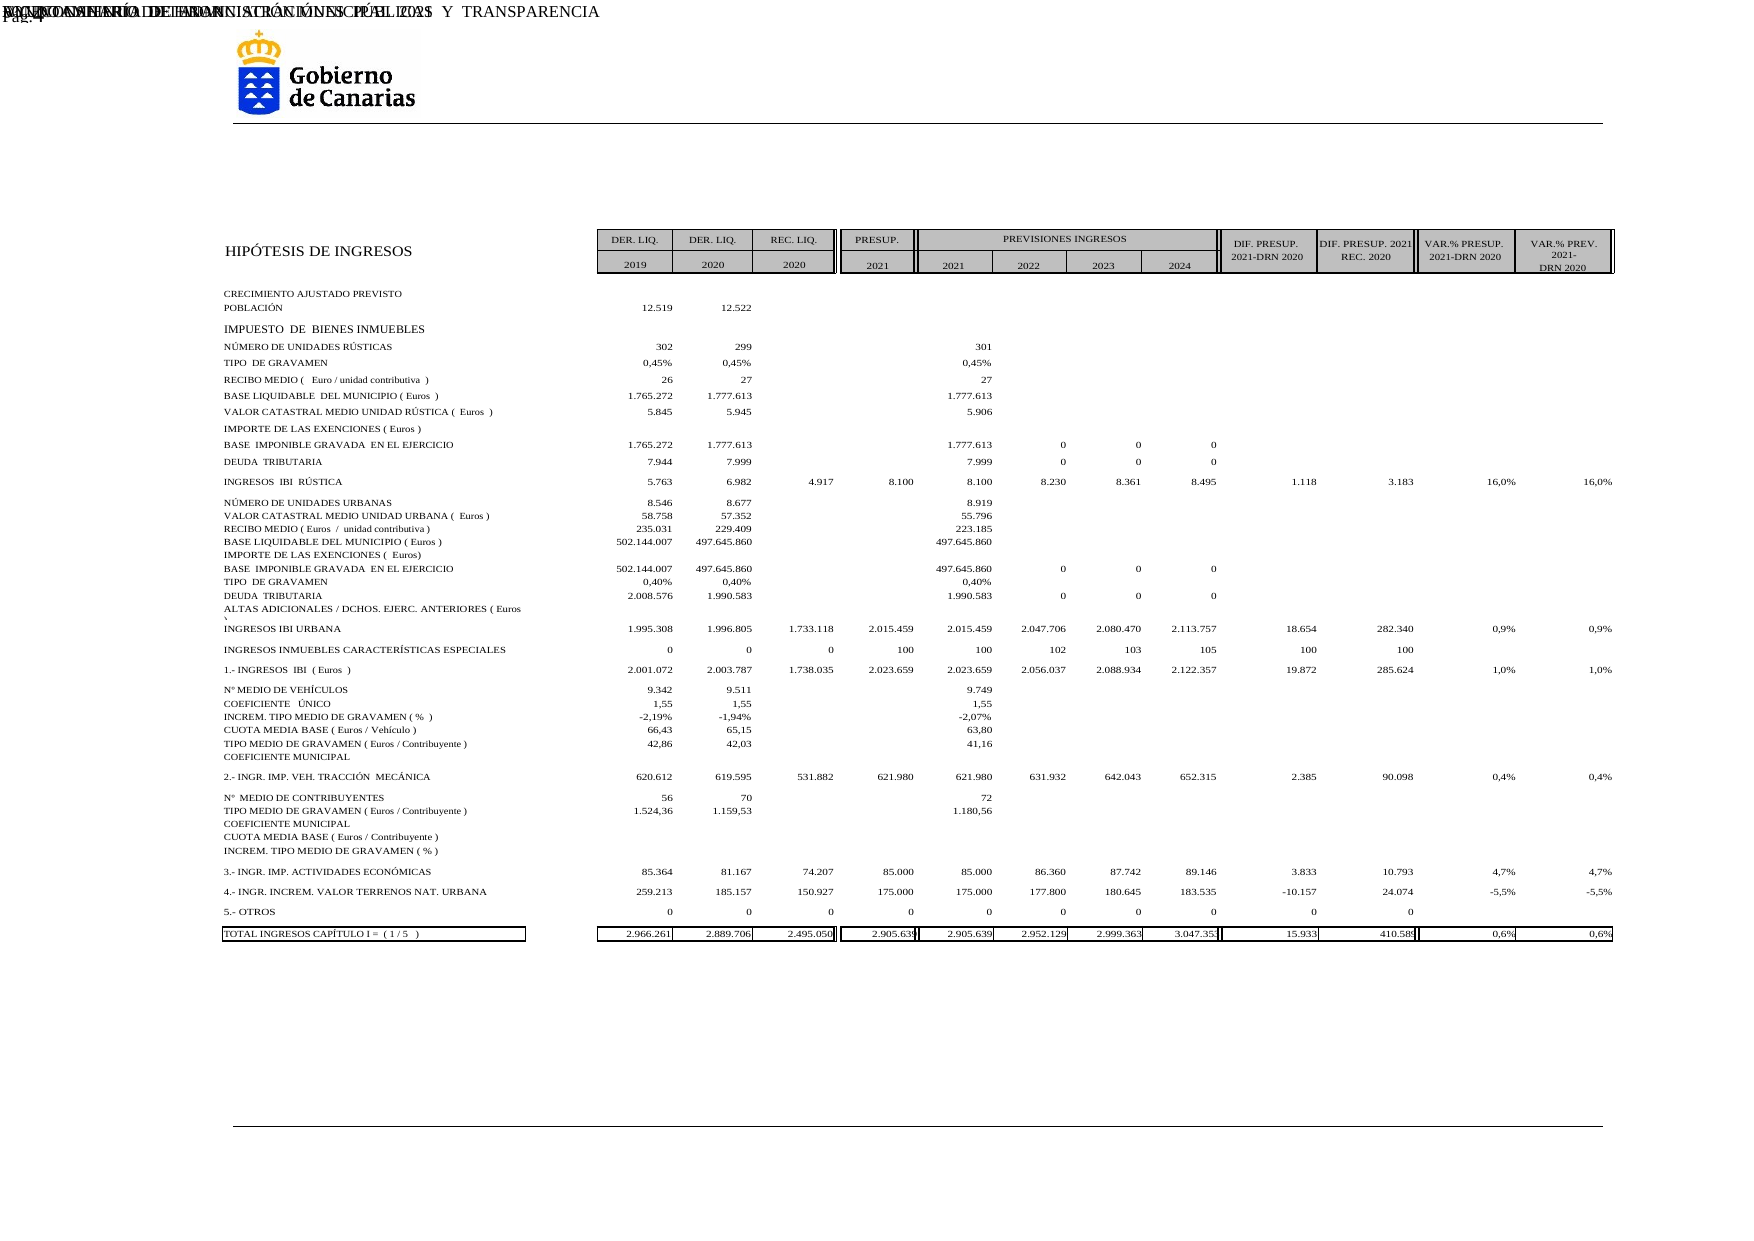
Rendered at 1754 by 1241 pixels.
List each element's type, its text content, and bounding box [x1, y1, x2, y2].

table_cell 2.113.757 [1143, 619, 1220, 639]
table_cell 0 [1067, 454, 1142, 472]
table_cell [525, 767, 598, 788]
table_cell [525, 437, 598, 453]
table_cell 0,4% [1417, 767, 1516, 788]
table_cell [835, 861, 841, 882]
table_cell [993, 388, 1067, 404]
table_cell [993, 724, 1067, 737]
table_cell [525, 805, 598, 861]
table_cell 619.595 [674, 767, 753, 788]
table_cell [753, 536, 835, 576]
table_header HIPÓTESIS DE INGRESOS [222, 229, 525, 272]
table_cell [1143, 492, 1220, 509]
table_cell 89.146 [1143, 861, 1220, 882]
table_cell 150.927 [753, 882, 835, 902]
table_cell [1516, 902, 1612, 926]
table_cell [1318, 576, 1417, 589]
table_cell 2.999.363 [1068, 928, 1142, 940]
table_cell 631.932 [993, 767, 1067, 788]
table_cell [1143, 421, 1220, 437]
table_cell [525, 680, 598, 697]
table_cell [835, 472, 841, 492]
table_header REC. LIQ. [753, 230, 833, 250]
table_cell [753, 492, 835, 509]
table_cell 2.047.706 [993, 619, 1067, 639]
table_cell [1143, 724, 1220, 737]
table_cell 0 [1067, 902, 1142, 926]
table_cell [1417, 724, 1516, 737]
table_cell [1516, 576, 1612, 589]
table_cell [525, 272, 598, 318]
table_cell [753, 576, 835, 589]
table_cell [1220, 737, 1318, 767]
table_cell 0 [993, 454, 1067, 472]
table_cell [753, 805, 835, 861]
table_cell 3.047.353 [1143, 928, 1217, 940]
table_cell 2.- INGR. IMP. VEH. TRACCIÓN MECÁNICA [222, 767, 525, 788]
table_cell [841, 421, 917, 437]
table_cell [993, 355, 1067, 371]
table_cell [1417, 902, 1516, 926]
table_cell [1143, 711, 1220, 724]
table_cell 0,4% [1516, 767, 1612, 788]
table_cell [525, 576, 598, 589]
table_cell 0 [1143, 589, 1220, 619]
table_cell 0,40% [674, 576, 753, 589]
table_cell 90.098 [1318, 767, 1417, 788]
table_cell 502.144.007 502.144.007 [598, 536, 674, 576]
table_cell 3.183 [1318, 472, 1417, 492]
table_cell [835, 767, 841, 788]
table_cell RECIBO MEDIO ( Euros / unidad contributiva ) [222, 523, 525, 536]
table_cell [993, 805, 1067, 861]
table_cell [917, 421, 993, 437]
table_cell 42,86 [598, 737, 674, 767]
table_cell 74.207 [753, 861, 835, 882]
table_cell [1067, 805, 1142, 861]
table_cell [1417, 737, 1516, 767]
table_cell [525, 454, 598, 472]
table_cell [525, 371, 598, 388]
table_cell [753, 404, 835, 421]
table_cell [1417, 523, 1516, 536]
table_cell 8.361 [1067, 472, 1142, 492]
table_cell [841, 805, 917, 861]
table_cell 0,9% [1516, 619, 1612, 639]
table_cell 1,0% [1417, 660, 1516, 680]
table_cell 497.645.860 497.645.860 [674, 536, 753, 576]
table_cell [993, 680, 1067, 697]
table_cell VALOR CATASTRAL MEDIO UNIDAD URBANA ( Euros ) [222, 509, 525, 522]
table_cell 177.800 [993, 882, 1067, 902]
table_cell 8.100 [841, 472, 917, 492]
table_cell [993, 788, 1067, 804]
table_cell 497.645.860 497.645.860 [917, 536, 993, 576]
table_cell 621.980 [841, 767, 917, 788]
table_cell 100 [1220, 640, 1318, 660]
table_cell 2.088.934 [1067, 660, 1142, 680]
table_cell 175.000 [917, 882, 993, 902]
table_cell 2.080.470 [1067, 619, 1142, 639]
table_cell [1318, 805, 1417, 861]
table_cell 1.995.308 [598, 619, 674, 639]
table_cell [753, 509, 835, 522]
table_cell 72 [917, 788, 993, 804]
table_cell [1067, 523, 1142, 536]
table_cell [1516, 788, 1612, 804]
table_cell 2.008.576 [598, 589, 674, 619]
table_cell [1516, 509, 1612, 522]
table_cell [841, 589, 917, 619]
table_cell 3.833 [1220, 861, 1318, 882]
table_cell -2,19% [598, 711, 674, 724]
table_cell 0,45% [674, 355, 753, 371]
table_cell DEUDA TRIBUTARIA [222, 454, 525, 472]
table_cell 12.519 [598, 274, 674, 318]
table_cell 0,6% [1516, 928, 1612, 940]
table_cell CRECIMIENTO AJUSTADO PREVISTO POBLACIÓN [222, 272, 525, 318]
table_cell 58.758 [598, 509, 674, 522]
table_cell [753, 355, 835, 371]
table_cell [1143, 339, 1220, 355]
table_cell 1.765.272 [598, 388, 674, 404]
table_cell 8.100 [917, 472, 993, 492]
table_cell [674, 421, 753, 437]
table_cell [1067, 339, 1142, 355]
table_cell [525, 619, 598, 639]
table_cell [835, 697, 841, 711]
table_cell [753, 421, 835, 437]
table_cell [525, 318, 598, 339]
table_cell [1417, 788, 1516, 804]
table_cell -1,94% [674, 711, 753, 724]
table_cell 642.043 [1067, 767, 1142, 788]
table_cell 0 [1143, 454, 1220, 472]
table_cell [525, 523, 598, 536]
table_cell [525, 492, 598, 509]
table_cell [1143, 697, 1220, 711]
table_cell [841, 724, 917, 737]
table_cell 65,15 [674, 724, 753, 737]
table_cell 0 [753, 640, 835, 660]
table_cell [835, 680, 841, 697]
table_cell [753, 388, 835, 404]
table_cell [1067, 737, 1142, 767]
table_cell [835, 724, 841, 737]
table_cell [841, 697, 917, 711]
table_cell 8.546 [598, 492, 674, 509]
table_cell [753, 318, 835, 339]
table_cell [1516, 589, 1612, 619]
table_cell [841, 318, 917, 339]
table_cell 4.917 [753, 472, 835, 492]
table_cell 4,7% [1417, 861, 1516, 882]
table_cell [835, 509, 841, 522]
table_cell [1516, 697, 1612, 711]
table_cell 0,45% [598, 355, 674, 371]
table_cell [835, 711, 841, 724]
table_cell [1516, 680, 1612, 697]
table_cell 7.944 [598, 454, 674, 472]
table_cell 1,55 [674, 697, 753, 711]
table_cell 1,0% [1516, 660, 1612, 680]
table_cell [1318, 589, 1417, 619]
table_cell 0 [1220, 902, 1318, 926]
table_cell [835, 619, 841, 639]
table_cell 100 [917, 640, 993, 660]
table_cell 42,03 [674, 737, 753, 767]
table_cell [841, 509, 917, 522]
table_cell [1220, 697, 1318, 711]
table_cell 0 [993, 536, 1067, 576]
table_cell [1067, 576, 1142, 589]
table_cell 2020 [753, 251, 833, 272]
table_cell 2.385 [1220, 767, 1318, 788]
table_cell [841, 523, 917, 536]
table_cell 2.952.129 [994, 928, 1067, 940]
table_header DIF. PRESUP. 2021-DRN 2020 [1222, 230, 1316, 272]
table_cell TIPO MEDIO DE GRAVAMEN ( Euros / Contribuyente ) COEFICIENTE MUNICIPAL [222, 737, 525, 767]
table_cell 15.933 [1223, 928, 1318, 940]
table_cell 66,43 [598, 724, 674, 737]
table_header 2.966.261 [598, 928, 672, 940]
table_cell [1318, 509, 1417, 522]
table_cell 180.645 [1067, 882, 1142, 902]
table_cell [835, 576, 841, 589]
table_cell [753, 274, 835, 318]
table_cell 70 [674, 788, 753, 804]
table_cell [1220, 523, 1318, 536]
table_cell 1.777.613 [917, 437, 993, 453]
table_cell [835, 318, 841, 339]
table_cell [1143, 355, 1220, 371]
table_cell 1.733.118 [753, 619, 835, 639]
table_cell 55.796 [917, 509, 993, 522]
table_cell [835, 355, 841, 371]
table_cell 2.015.459 [841, 619, 917, 639]
table_cell [525, 902, 598, 926]
table_cell NÚMERO DE UNIDADES RÚSTICAS [222, 339, 525, 355]
table_cell 0 [1143, 437, 1220, 453]
table_cell CUOTA MEDIA BASE ( Euros / Vehículo ) [222, 724, 525, 737]
table_cell [835, 902, 841, 926]
table_cell [835, 523, 841, 536]
table_header 2.495.050 [753, 928, 833, 940]
table_cell [1067, 274, 1142, 318]
table_cell [1220, 724, 1318, 737]
table_cell 2.056.037 [993, 660, 1067, 680]
table_cell [993, 492, 1067, 509]
table_cell [525, 697, 598, 711]
table_cell 1.990.583 [674, 589, 753, 619]
table_cell [1318, 724, 1417, 737]
table_cell 19.872 [1220, 660, 1318, 680]
table_cell 56 [598, 788, 674, 804]
table_cell 183.535 [1143, 882, 1220, 902]
table_cell -2,07% [917, 711, 993, 724]
table_header PRESUP. [842, 230, 913, 250]
table_cell 27 [674, 371, 753, 388]
table_cell [1516, 492, 1612, 509]
table_cell 282.340 [1318, 619, 1417, 639]
table_cell [841, 680, 917, 697]
table_cell 4.- INGR. INCREM. VALOR TERRENOS NAT. URBANA [222, 882, 525, 902]
table_cell [1143, 523, 1220, 536]
table_cell INCREM. TIPO MEDIO DE GRAVAMEN ( % ) [222, 711, 525, 724]
table_cell [753, 437, 835, 453]
table_cell [993, 318, 1067, 339]
table_cell 5.763 [598, 472, 674, 492]
table_cell [1318, 523, 1417, 536]
table_cell [525, 421, 598, 437]
table_cell [526, 926, 597, 940]
table_cell [753, 339, 835, 355]
table_cell [525, 509, 598, 522]
table_cell 652.315 [1143, 767, 1220, 788]
table_cell [1067, 680, 1142, 697]
table_cell -5,5% [1417, 882, 1516, 902]
table_cell 1.996.805 [674, 619, 753, 639]
table_cell 63,80 [917, 724, 993, 737]
table_cell [841, 404, 917, 421]
table_cell [1417, 492, 1516, 509]
table_cell [525, 355, 598, 371]
table_cell 10.793 [1318, 861, 1417, 882]
table_cell [753, 697, 835, 711]
table_cell [993, 737, 1067, 767]
table_cell [841, 492, 917, 509]
table_cell 12.522 [674, 274, 753, 318]
table_cell [993, 576, 1067, 589]
table_cell [841, 437, 917, 453]
table_cell [753, 737, 835, 767]
table_cell 0 [753, 902, 835, 926]
table_cell [1143, 388, 1220, 404]
table_cell 7.999 [674, 454, 753, 472]
table_cell [1220, 492, 1318, 509]
table_cell [753, 454, 835, 472]
table_cell 2.001.072 [598, 660, 674, 680]
table_cell 9.342 [598, 680, 674, 697]
table_cell [1067, 788, 1142, 804]
table_cell 299 [674, 339, 753, 355]
table_cell [1417, 536, 1516, 576]
table_cell [1318, 711, 1417, 724]
table_cell 1.777.613 [674, 437, 753, 453]
table_cell 0 [1143, 536, 1220, 576]
table_cell [1067, 355, 1142, 371]
table_cell [841, 355, 917, 371]
table_cell [1318, 536, 1417, 576]
table_cell -10.157 [1220, 882, 1318, 902]
table_header [525, 229, 597, 272]
table_cell 1.118 [1220, 472, 1318, 492]
table_cell [917, 274, 993, 318]
table_cell 16,0% [1516, 472, 1612, 492]
table_cell 5.945 [674, 404, 753, 421]
table_cell [841, 576, 917, 589]
table_cell 2.905.639 [920, 928, 993, 940]
table_cell [993, 711, 1067, 724]
table_cell [835, 492, 841, 509]
table_cell 0 [674, 902, 753, 926]
table_cell 259.213 [598, 882, 674, 902]
table_cell [835, 640, 841, 660]
table_cell 85.000 [917, 861, 993, 882]
table_cell Nº MEDIO DE CONTRIBUYENTES [222, 788, 525, 804]
table_cell 0,9% [1417, 619, 1516, 639]
table_cell [835, 437, 841, 453]
table_cell 5.845 [598, 404, 674, 421]
table_cell 621.980 [917, 767, 993, 788]
table_cell 3.- INGR. IMP. ACTIVIDADES ECONÓMICAS [222, 861, 525, 882]
table_cell [753, 788, 835, 804]
table_cell 100 [1318, 640, 1417, 660]
table_cell [835, 882, 841, 902]
table_cell [525, 660, 598, 680]
table_cell [993, 421, 1067, 437]
table_cell [1417, 576, 1516, 589]
table_cell [1220, 589, 1318, 619]
table_cell [1318, 680, 1417, 697]
table_cell [1143, 576, 1220, 589]
table_cell [1417, 711, 1516, 724]
table_cell 86.360 [993, 861, 1067, 882]
table_cell [835, 805, 841, 861]
table_cell BASE LIQUIDABLE DEL MUNICIPIO ( Euros ) [222, 388, 525, 404]
table_cell 1,55 [598, 697, 674, 711]
table_cell 1.524,36 [598, 805, 674, 861]
table_cell Nº MEDIO DE VEHÍCULOS [222, 680, 525, 697]
table_cell [1143, 805, 1220, 861]
table_cell [993, 274, 1067, 318]
table_cell [525, 404, 598, 421]
table_cell 2.122.357 [1143, 660, 1220, 680]
table_cell INGRESOS IBI URBANA [222, 619, 525, 639]
table_cell 2.023.659 [841, 660, 917, 680]
table_cell [674, 318, 753, 339]
table_cell [841, 737, 917, 767]
table_cell 185.157 [674, 882, 753, 902]
table_cell [1067, 318, 1142, 339]
table_cell 105 [1143, 640, 1220, 660]
table_cell BASE IMPONIBLE GRAVADA EN EL EJERCICIO [222, 437, 525, 453]
table_cell 4,7% [1516, 861, 1612, 882]
table_cell [1220, 680, 1318, 697]
table_cell 0 [1318, 902, 1417, 926]
table_cell [835, 660, 841, 680]
table_cell IMPORTE DE LAS EXENCIONES ( Euros ) [222, 421, 525, 437]
table_cell 1,55 [917, 697, 993, 711]
table_cell 27 [917, 371, 993, 388]
table_cell [1516, 536, 1612, 576]
table_cell [1067, 509, 1142, 522]
table_cell 0 [1067, 589, 1142, 619]
table_cell 531.882 [753, 767, 835, 788]
table_cell [1318, 788, 1417, 804]
table_cell [841, 536, 917, 576]
table_cell NÚMERO DE UNIDADES URBANAS [222, 492, 525, 509]
table_cell 18.654 [1220, 619, 1318, 639]
table_cell 1.777.613 [674, 388, 753, 404]
table_cell [993, 371, 1067, 388]
table_header VAR.% PRESUP. 2021-DRN 2020 [1419, 230, 1514, 272]
table_cell 2023 [1067, 251, 1141, 272]
table_cell [841, 371, 917, 388]
table_cell 0,45% [917, 355, 993, 371]
table_cell 2019 [598, 251, 672, 272]
table_cell 229.409 [674, 523, 753, 536]
table_cell RECIBO MEDIO ( Euro / unidad contributiva ) [222, 371, 525, 388]
table_cell [525, 536, 598, 576]
table_cell TIPO MEDIO DE GRAVAMEN ( Euros / Contribuyente ) COEFICIENTE MUNICIPAL CUOTA MEDIA BASE ( Euros / Contribuyente ) INCREM. TIPO MEDIO DE GRAVAMEN ( % ) [222, 805, 525, 861]
table_cell [1143, 680, 1220, 697]
table_cell 0 [1067, 437, 1142, 453]
table_cell 2024 [1142, 251, 1216, 272]
table_cell [1143, 737, 1220, 767]
table_cell [1067, 492, 1142, 509]
table_cell 9.749 [917, 680, 993, 697]
table_cell [1067, 371, 1142, 388]
table_cell [835, 788, 841, 804]
table_cell [1143, 371, 1220, 388]
table_cell [1417, 589, 1516, 619]
table_cell [1516, 805, 1612, 861]
table_cell 0 [841, 902, 917, 926]
table_cell [841, 388, 917, 404]
table_cell 301 [917, 339, 993, 355]
table_cell [753, 680, 835, 697]
table_cell 1.990.583 [917, 589, 993, 619]
table_cell [1318, 697, 1417, 711]
table_cell [525, 882, 598, 902]
table_cell 24.074 [1318, 882, 1417, 902]
table_cell DEUDA TRIBUTARIA ALTAS ADICIONALES / DCHOS. EJERC. ANTERIORES ( Euros ) [222, 589, 525, 619]
table_cell [1067, 724, 1142, 737]
table_cell 175.000 [841, 882, 917, 902]
table_cell [1067, 697, 1142, 711]
table_cell 9.511 [674, 680, 753, 697]
table_cell [525, 339, 598, 355]
table_cell [993, 509, 1067, 522]
table_cell 8.230 [993, 472, 1067, 492]
table_cell 103 [1067, 640, 1142, 660]
table_cell INGRESOS IBI RÚSTICA [222, 472, 525, 492]
table_cell 0 [598, 640, 674, 660]
table_header DIF. PRESUP. 2021 REC. 2020 [1318, 230, 1413, 272]
table_cell [993, 404, 1067, 421]
table_cell [835, 536, 841, 576]
table_cell [1220, 536, 1318, 576]
table_cell 8.919 [917, 492, 993, 509]
table_cell 2.003.787 [674, 660, 753, 680]
table_cell 0 [993, 589, 1067, 619]
table_cell 102 [993, 640, 1067, 660]
table_cell TIPO DE GRAVAMEN [222, 355, 525, 371]
table_cell 0 [598, 902, 674, 926]
table_cell [993, 523, 1067, 536]
table_cell TIPO DE GRAVAMEN [222, 576, 525, 589]
table_cell [598, 318, 674, 339]
table_cell 0 [993, 437, 1067, 453]
table_header VAR.% PREV. 2021- DRN 2020 [1516, 230, 1610, 272]
table_header DER. LIQ. [598, 230, 672, 250]
table_cell [525, 737, 598, 767]
table_cell [1220, 788, 1318, 804]
table_cell 8.677 [674, 492, 753, 509]
table_cell 620.612 [598, 767, 674, 788]
table_cell [1318, 492, 1417, 509]
table_cell [753, 724, 835, 737]
table_cell 5.- OTROS [222, 902, 525, 926]
table_cell [835, 404, 841, 421]
table_cell [525, 472, 598, 492]
table_cell [1067, 711, 1142, 724]
picture [236, 29, 422, 118]
table_cell [835, 371, 841, 388]
table_cell 1.738.035 [753, 660, 835, 680]
table_cell 41,16 [917, 737, 993, 767]
table_cell [1143, 509, 1220, 522]
table_cell 87.742 [1067, 861, 1142, 882]
table_header PREVISIONES INGRESOS [919, 230, 1216, 250]
table_cell [835, 454, 841, 472]
table_cell [1516, 523, 1612, 536]
table_cell 2.015.459 [917, 619, 993, 639]
table_cell [753, 371, 835, 388]
table_cell [525, 711, 598, 724]
table_cell TOTAL INGRESOS CAPÍTULO I = ( 1 / 5 ) [223, 928, 525, 940]
table_cell 8.495 [1143, 472, 1220, 492]
table_cell 1.765.272 [598, 437, 674, 453]
table_cell [841, 454, 917, 472]
table_cell [1417, 680, 1516, 697]
table_cell [1318, 737, 1417, 767]
table_cell 0,6% [1420, 928, 1515, 940]
table_cell 85.364 [598, 861, 674, 882]
table_cell [1516, 711, 1612, 724]
table_cell VALOR CATASTRAL MEDIO UNIDAD RÚSTICA ( Euros ) [222, 404, 525, 421]
table_cell COEFICIENTE ÚNICO [222, 697, 525, 711]
table_cell [835, 421, 841, 437]
table_cell 6.982 [674, 472, 753, 492]
table_cell BASE LIQUIDABLE DEL MUNICIPIO ( Euros ) IMPORTE DE LAS EXENCIONES ( Euros) BASE IMPONIBLE GRAVADA EN EL EJERCICIO [222, 536, 525, 576]
table_cell 285.624 [1318, 660, 1417, 680]
table_cell 85.000 [841, 861, 917, 882]
table_header 2.889.706 [673, 928, 752, 940]
table_cell [525, 589, 598, 619]
table_cell 1.180,56 [917, 805, 993, 861]
table_cell [917, 318, 993, 339]
table_cell 0 [674, 640, 753, 660]
table_cell 1.- INGRESOS IBI ( Euros ) [222, 660, 525, 680]
table_cell 2.023.659 [917, 660, 993, 680]
table_cell [841, 274, 917, 318]
table_cell 2021 [842, 251, 913, 272]
table_cell [753, 711, 835, 724]
table_cell 0 [917, 902, 993, 926]
table_cell [1516, 640, 1612, 660]
table_cell [835, 589, 841, 619]
table_cell INGRESOS INMUEBLES CARACTERÍSTICAS ESPECIALES [222, 640, 525, 660]
table_cell 81.167 [674, 861, 753, 882]
table_cell [598, 421, 674, 437]
table_cell [525, 724, 598, 737]
table_cell 410.589 [1319, 928, 1414, 940]
table_cell [835, 388, 841, 404]
table_cell 2021 [919, 251, 992, 272]
table_cell [525, 640, 598, 660]
table_cell [753, 589, 835, 619]
table_cell 100 [841, 640, 917, 660]
table_cell 16,0% [1417, 472, 1516, 492]
table_cell [841, 788, 917, 804]
table_cell [1220, 805, 1318, 861]
table_cell [993, 339, 1067, 355]
table_cell 2020 [673, 251, 752, 272]
table_cell -5,5% [1516, 882, 1612, 902]
table_cell [1067, 421, 1142, 437]
table_cell 0 [1143, 902, 1220, 926]
table_cell [841, 339, 917, 355]
table_cell 235.031 [598, 523, 674, 536]
table_cell IMPUESTO DE BIENES INMUEBLES [222, 318, 525, 339]
table_cell 26 [598, 371, 674, 388]
table_cell 0 [993, 902, 1067, 926]
table_cell [1220, 509, 1318, 522]
table_cell 1.777.613 [917, 388, 993, 404]
table_cell [841, 711, 917, 724]
table_cell [1417, 697, 1516, 711]
table_cell [1516, 724, 1612, 737]
table_cell [1417, 640, 1516, 660]
table_cell 0,40% [917, 576, 993, 589]
table_cell 1.159,53 [674, 805, 753, 861]
table_cell 2022 [993, 251, 1066, 272]
table_cell [525, 788, 598, 804]
table_cell [835, 339, 841, 355]
table_header DER. LIQ. [673, 230, 752, 250]
table_cell [1067, 388, 1142, 404]
table_cell [1143, 318, 1220, 339]
table_cell [525, 388, 598, 404]
table_cell 0,40% [598, 576, 674, 589]
table_cell 2.905.639 [842, 928, 914, 940]
table_cell [1220, 576, 1318, 589]
table_cell 7.999 [917, 454, 993, 472]
table_cell [1516, 737, 1612, 767]
table_cell [1417, 509, 1516, 522]
table_cell [1143, 788, 1220, 804]
table_cell [1143, 274, 1220, 318]
table_cell [753, 523, 835, 536]
table_cell [1143, 404, 1220, 421]
table_cell 302 [598, 339, 674, 355]
table_cell 223.185 [917, 523, 993, 536]
table_header [1220, 274, 1612, 472]
table_cell 0 [1067, 536, 1142, 576]
table_cell 5.906 [917, 404, 993, 421]
table_cell [993, 697, 1067, 711]
table_cell [835, 737, 841, 767]
table_cell [835, 272, 841, 318]
table_cell [525, 861, 598, 882]
table_cell [1220, 711, 1318, 724]
table_cell 57.352 [674, 509, 753, 522]
table_cell [1417, 805, 1516, 861]
table_cell [1067, 404, 1142, 421]
